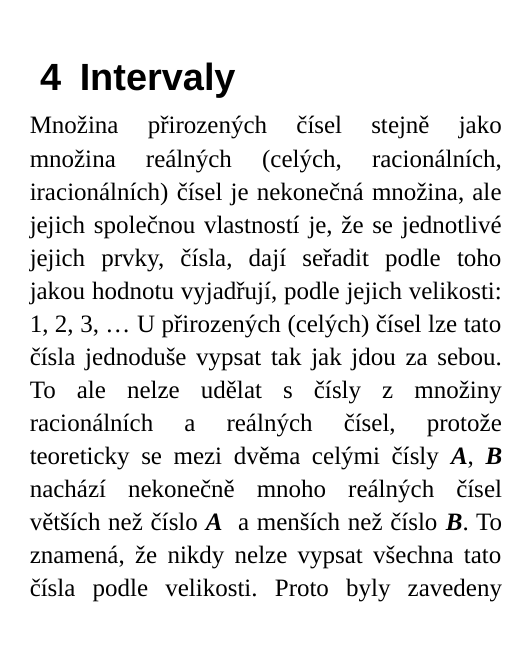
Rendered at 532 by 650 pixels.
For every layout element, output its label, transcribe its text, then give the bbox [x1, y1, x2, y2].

subtitle Intervaly [29, 54, 502, 98]
text Množina přirozených čísel stejně jako množina reálných (celých, racionálních, iracionálních) čísel je nekonečná množina, ale jejich společnou vlastností je, že se jednotlivé jejich prvky, čísla, dají seřadit podle toho jakou hodnotu vyjadřují, podle jejich velikosti: 1, 2, 3, … U přirozených (celých) čísel lze tato čísla jednoduše vypsat tak jak jdou za sebou. To ale nelze udělat s čísly z množiny racionálních a reálných čísel, protože teoreticky se mezi dvěma celými čísly A, B nachází nekonečně mnoho reálných čísel větších než číslo A a menších než číslo B. To znamená, že nikdy nelze vypsat všechna tato čísla podle velikosti. Proto byly zavedeny [29, 111, 502, 602]
